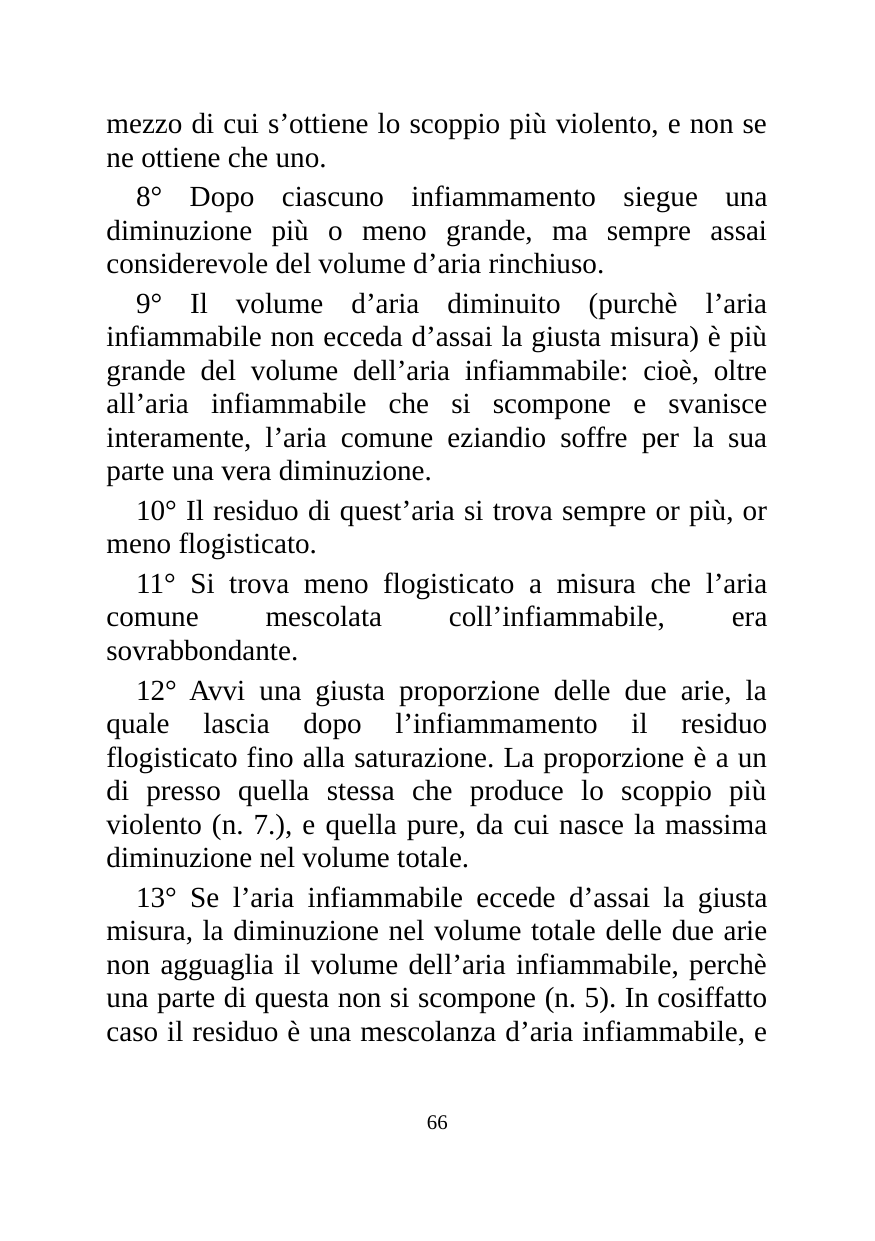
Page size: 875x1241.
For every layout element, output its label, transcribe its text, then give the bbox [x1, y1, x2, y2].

text 12° Avvi una giusta proporzione delle due arie, la quale lascia dopo l’infiammamento il residuo flogisticato fino alla saturazione. La proporzione è a un di presso quella stessa che produce lo scoppio più violento (n. 7.), e quella pure, da cui nasce la massima diminuzione nel volume totale. [106, 673, 768, 874]
text 11° Si trova meno flogisticato a misura che l’aria comune mescolata coll’infiammabile, era sovrabbondante. [106, 566, 768, 667]
text 9° Il volume d’aria diminuito (purchè l’aria infiammabile non ecceda d’assai la giusta misura) è più grande del volume dell’aria infiammabile: cioè, oltre all’aria infiammabile che si scompone e svanisce interamente, l’aria comune eziandio soffre per la sua parte una vera diminuzione. [106, 286, 768, 487]
text 13° Se l’aria infiammabile eccede d’assai la giusta misura, la diminuzione nel volume totale delle due arie non agguaglia il volume dell’aria infiammabile, perchè una parte di questa non si scompone (n. 5). In cosiffatto caso il residuo è una mescolanza d’aria infiammabile, e [106, 880, 768, 1047]
text 10° Il residuo di quest’aria si trova sempre or più, or meno flogisticato. [106, 493, 768, 560]
text 8° Dopo ciascuno infiammamento siegue una diminuzione più o meno grande, ma sempre assai considerevole del volume d’aria rinchiuso. [106, 179, 768, 280]
text mezzo di cui s’ottiene lo scoppio più violento, e non se ne ottiene che uno. [106, 106, 768, 173]
